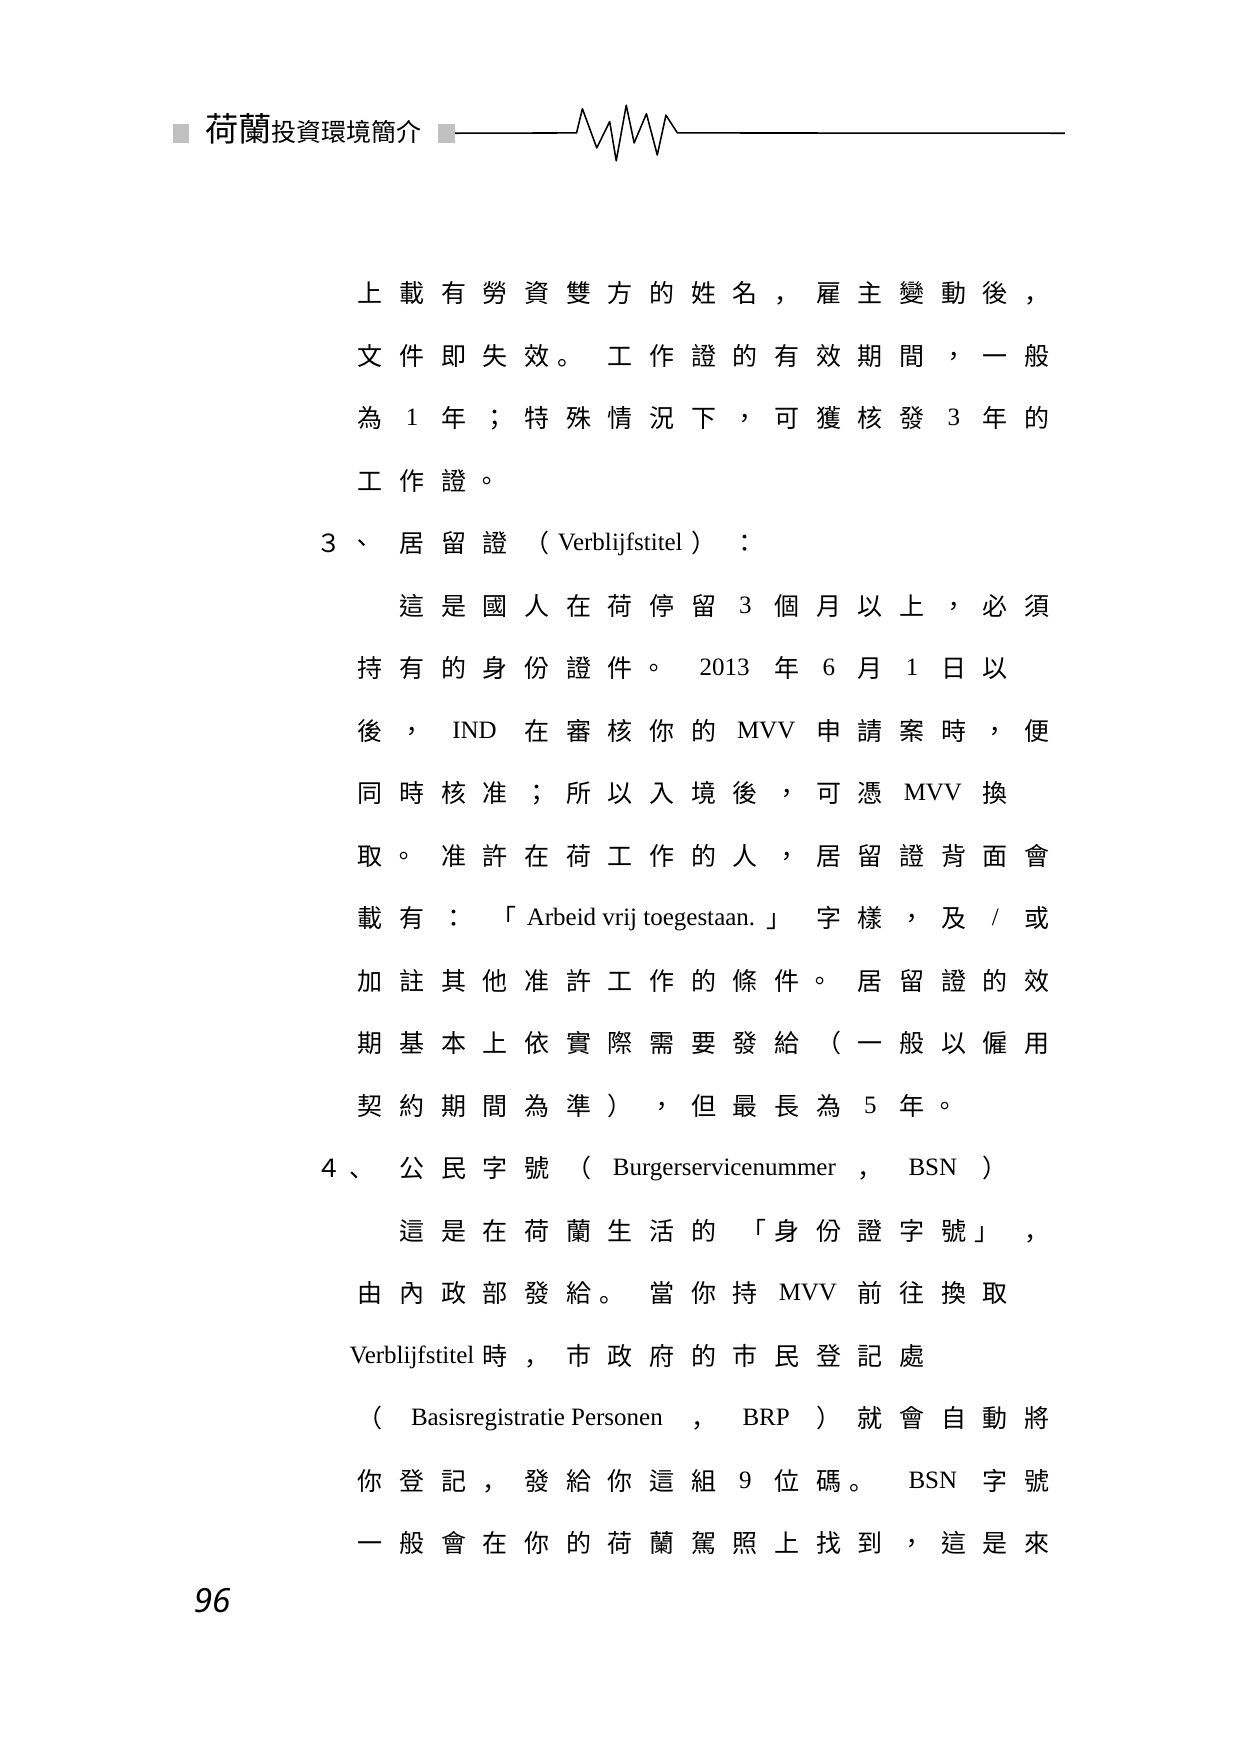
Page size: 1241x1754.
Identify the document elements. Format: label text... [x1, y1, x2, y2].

text 這是在荷蘭生活的「身份證字號」，由內政部發給。當你持MVV前往換取Verblijfstitel時，市政府的市民登記處（Basisregistratie Personen，BRP）就會自動將你登記，發給你這組9位碼。BSN字號一般會在你的荷蘭駕照上找到，這是來 [330, 1188, 1058, 1563]
text 這是國人在荷停留3個月以上，必須持有的身份證件。2013年6月1日以後，IND在審核你的MVV申請案時，便同時核准；所以入境後，可憑MVV換取。准許在荷工作的人，居留證背面會載有：「Arbeid vrij toegestaan.」字樣，及/或加註其他准許工作的條件。居留證的效期基本上依實際需要發給（一般以僱用契約期間為準），但最長為5年。 [330, 563, 1058, 1125]
text ４、公民字號（Burgerservicenummer，BSN） [281, 1125, 1058, 1188]
text 上載有勞資雙方的姓名，雇主變動後，文件即失效。工作證的有效期間，一般為1年；特殊情況下，可獲核發3年的工作證。 [330, 250, 1058, 500]
text ３、居留證（Verblijfstitel）： [281, 500, 1058, 563]
